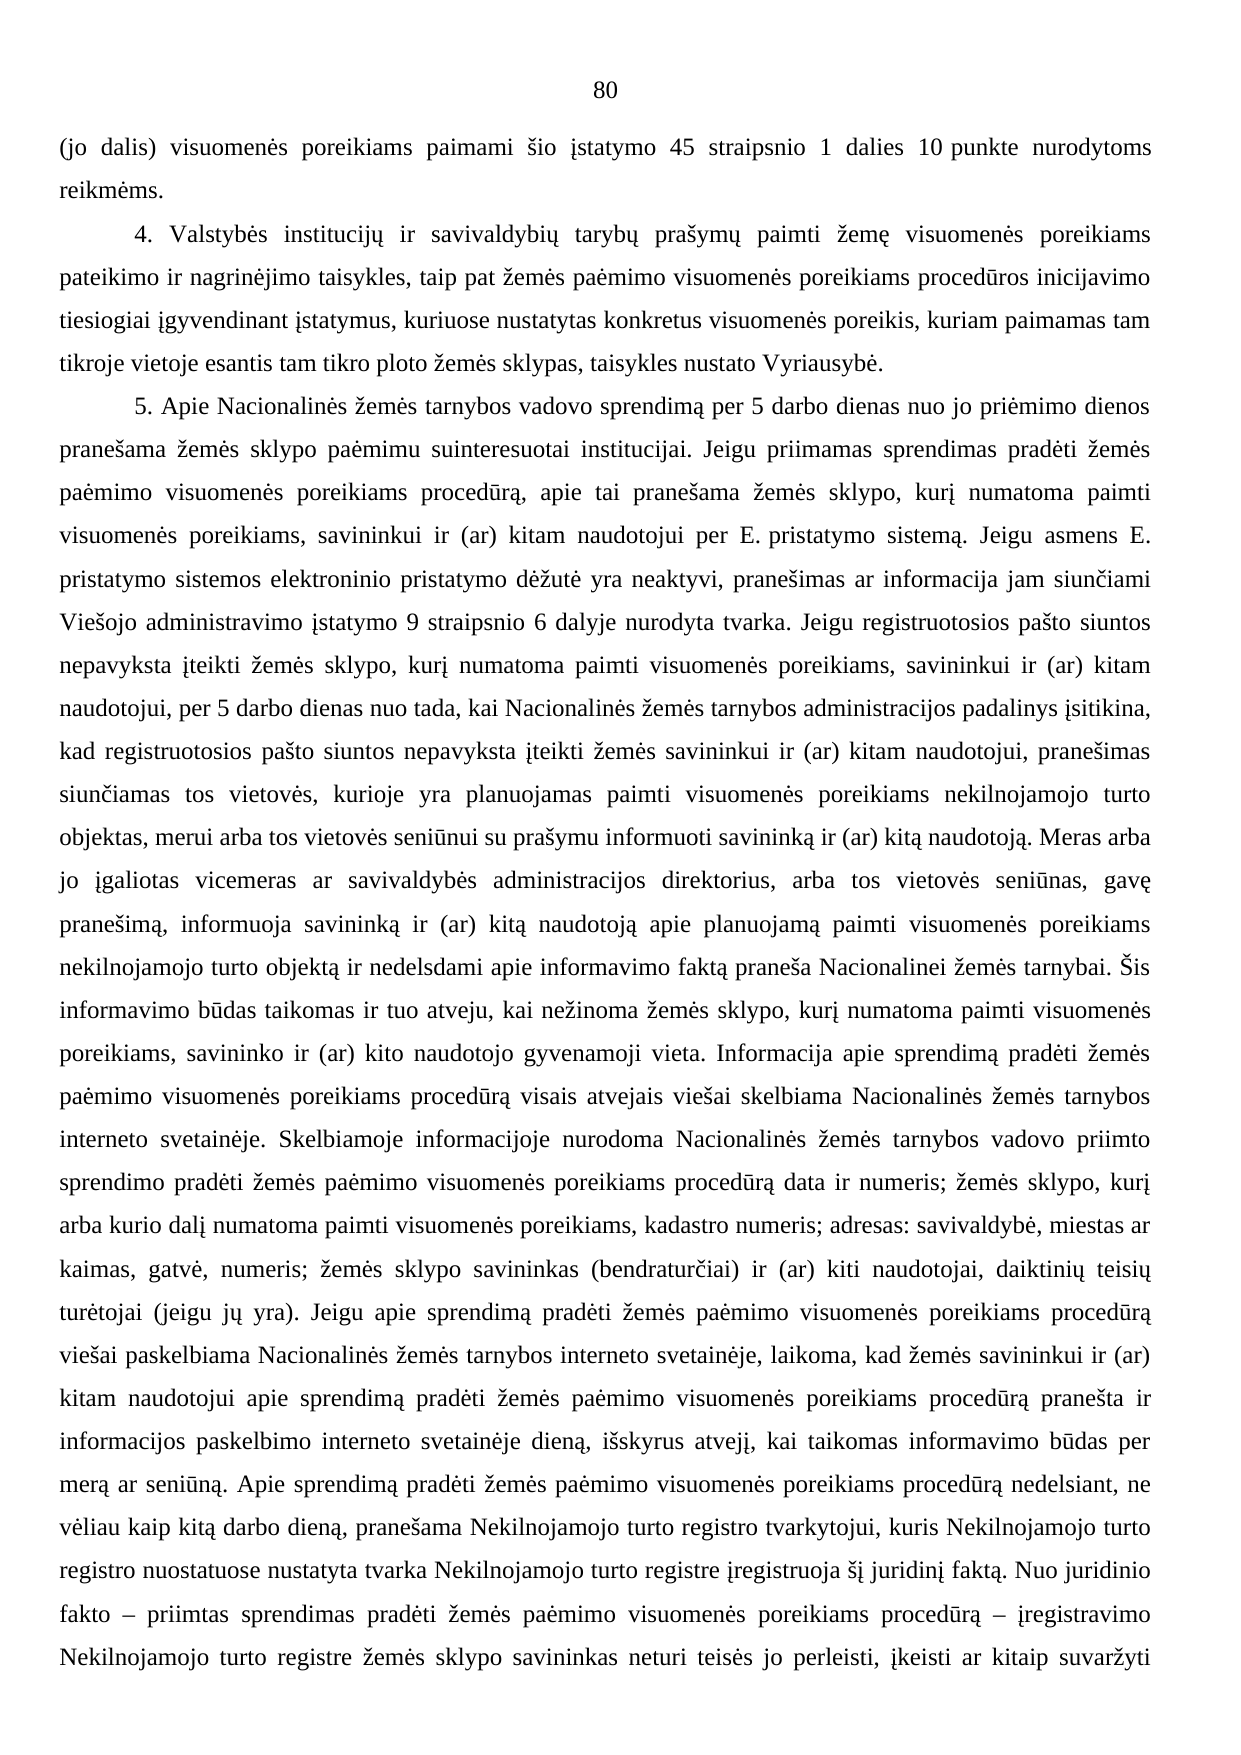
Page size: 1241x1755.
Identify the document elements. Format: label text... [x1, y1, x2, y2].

text 5. Apie Nacionalinės žemės tarnybos vadovo sprendimą per 5 darbo dienas nuo jo priėmimo dienos pranešama žemės sklypo paėmimu suinteresuotai institucijai. Jeigu priimamas sprendimas pradėti žemės paėmimo visuomenės poreikiams procedūrą, apie tai pranešama žemės sklypo, kurį numatoma paimti visuomenės poreikiams, savininkui ir (ar) kitam naudotojui per E. pristatymo sistemą. Jeigu asmens E. pristatymo sistemos elektroninio pristatymo dėžutė yra neaktyvi, pranešimas ar informacija jam siunčiami Viešojo administravimo įstatymo 9 straipsnio 6 dalyje nurodyta tvarka. Jeigu registruotosios pašto siuntos nepavyksta įteikti žemės sklypo, kurį numatoma paimti visuomenės poreikiams, savininkui ir (ar) kitam naudotojui, per 5 darbo dienas nuo tada, kai Nacionalinės žemės tarnybos administracijos padalinys įsitikina, kad registruotosios pašto siuntos nepavyksta įteikti žemės savininkui ir (ar) kitam naudotojui, pranešimas siunčiamas tos vietovės, kurioje yra planuojamas paimti visuomenės poreikiams nekilnojamojo turto objektas, merui arba tos vietovės seniūnui su prašymu informuoti savininką ir (ar) kitą naudotoją. Meras arba jo įgaliotas vicemeras ar savivaldybės administracijos direktorius, arba tos vietovės seniūnas, gavę pranešimą, informuoja savininką ir (ar) kitą naudotoją apie planuojamą paimti visuomenės poreikiams nekilnojamojo turto objektą ir nedelsdami apie informavimo faktą praneša Nacionalinei žemės tarnybai. Šis informavimo būdas taikomas ir tuo atveju, kai nežinoma žemės sklypo, kurį numatoma paimti visuomenės poreikiams, savininko ir (ar) kito naudotojo gyvenamoji vieta. Informacija apie sprendimą pradėti žemės paėmimo visuomenės poreikiams procedūrą visais atvejais viešai skelbiama Nacionalinės žemės tarnybos interneto svetainėje. Skelbiamoje informacijoje nurodoma Nacionalinės žemės tarnybos vadovo priimto sprendimo pradėti žemės paėmimo visuomenės poreikiams procedūrą data ir numeris; žemės sklypo, kurį arba kurio dalį numatoma paimti visuomenės poreikiams, kadastro numeris; adresas: savivaldybė, miestas ar kaimas, gatvė, numeris; žemės sklypo savininkas (bendraturčiai) ir (ar) kiti naudotojai, daiktinių teisių turėtojai (jeigu jų yra). Jeigu apie sprendimą pradėti žemės paėmimo visuomenės poreikiams procedūrą viešai paskelbiama Nacionalinės žemės tarnybos interneto svetainėje, laikoma, kad žemės savininkui ir (ar) kitam naudotojui apie sprendimą pradėti žemės paėmimo visuomenės poreikiams procedūrą pranešta ir informacijos paskelbimo interneto svetainėje dieną, išskyrus atvejį, kai taikomas informavimo būdas per merą ar seniūną. Apie sprendimą pradėti žemės paėmimo visuomenės poreikiams procedūrą nedelsiant, ne vėliau kaip kitą darbo dieną, pranešama Nekilnojamojo turto registro tvarkytojui, kuris Nekilnojamojo turto registro nuostatuose nustatyta tvarka Nekilnojamojo turto registre įregistruoja šį juridinį faktą. Nuo juridinio fakto – priimtas sprendimas pradėti žemės paėmimo visuomenės poreikiams procedūrą – įregistravimo Nekilnojamojo turto registre žemės sklypo savininkas neturi teisės jo perleisti, įkeisti ar kitaip suvaržyti [59, 391, 1152, 1671]
text (jo dalis) visuomenės poreikiams paimami šio įstatymo 45 straipsnio 1 dalies 10 punkte nurodytoms reikmėms. [59, 132, 1152, 204]
text 4. Valstybės institucijų ir savivaldybių tarybų prašymų paimti žemę visuomenės poreikiams pateikimo ir nagrinėjimo taisykles, taip pat žemės paėmimo visuomenės poreikiams procedūros inicijavimo tiesiogiai įgyvendinant įstatymus, kuriuose nustatytas konkretus visuomenės poreikis, kuriam paimamas tam tikroje vietoje esantis tam tikro ploto žemės sklypas, taisykles nustato Vyriausybė. [59, 219, 1152, 377]
